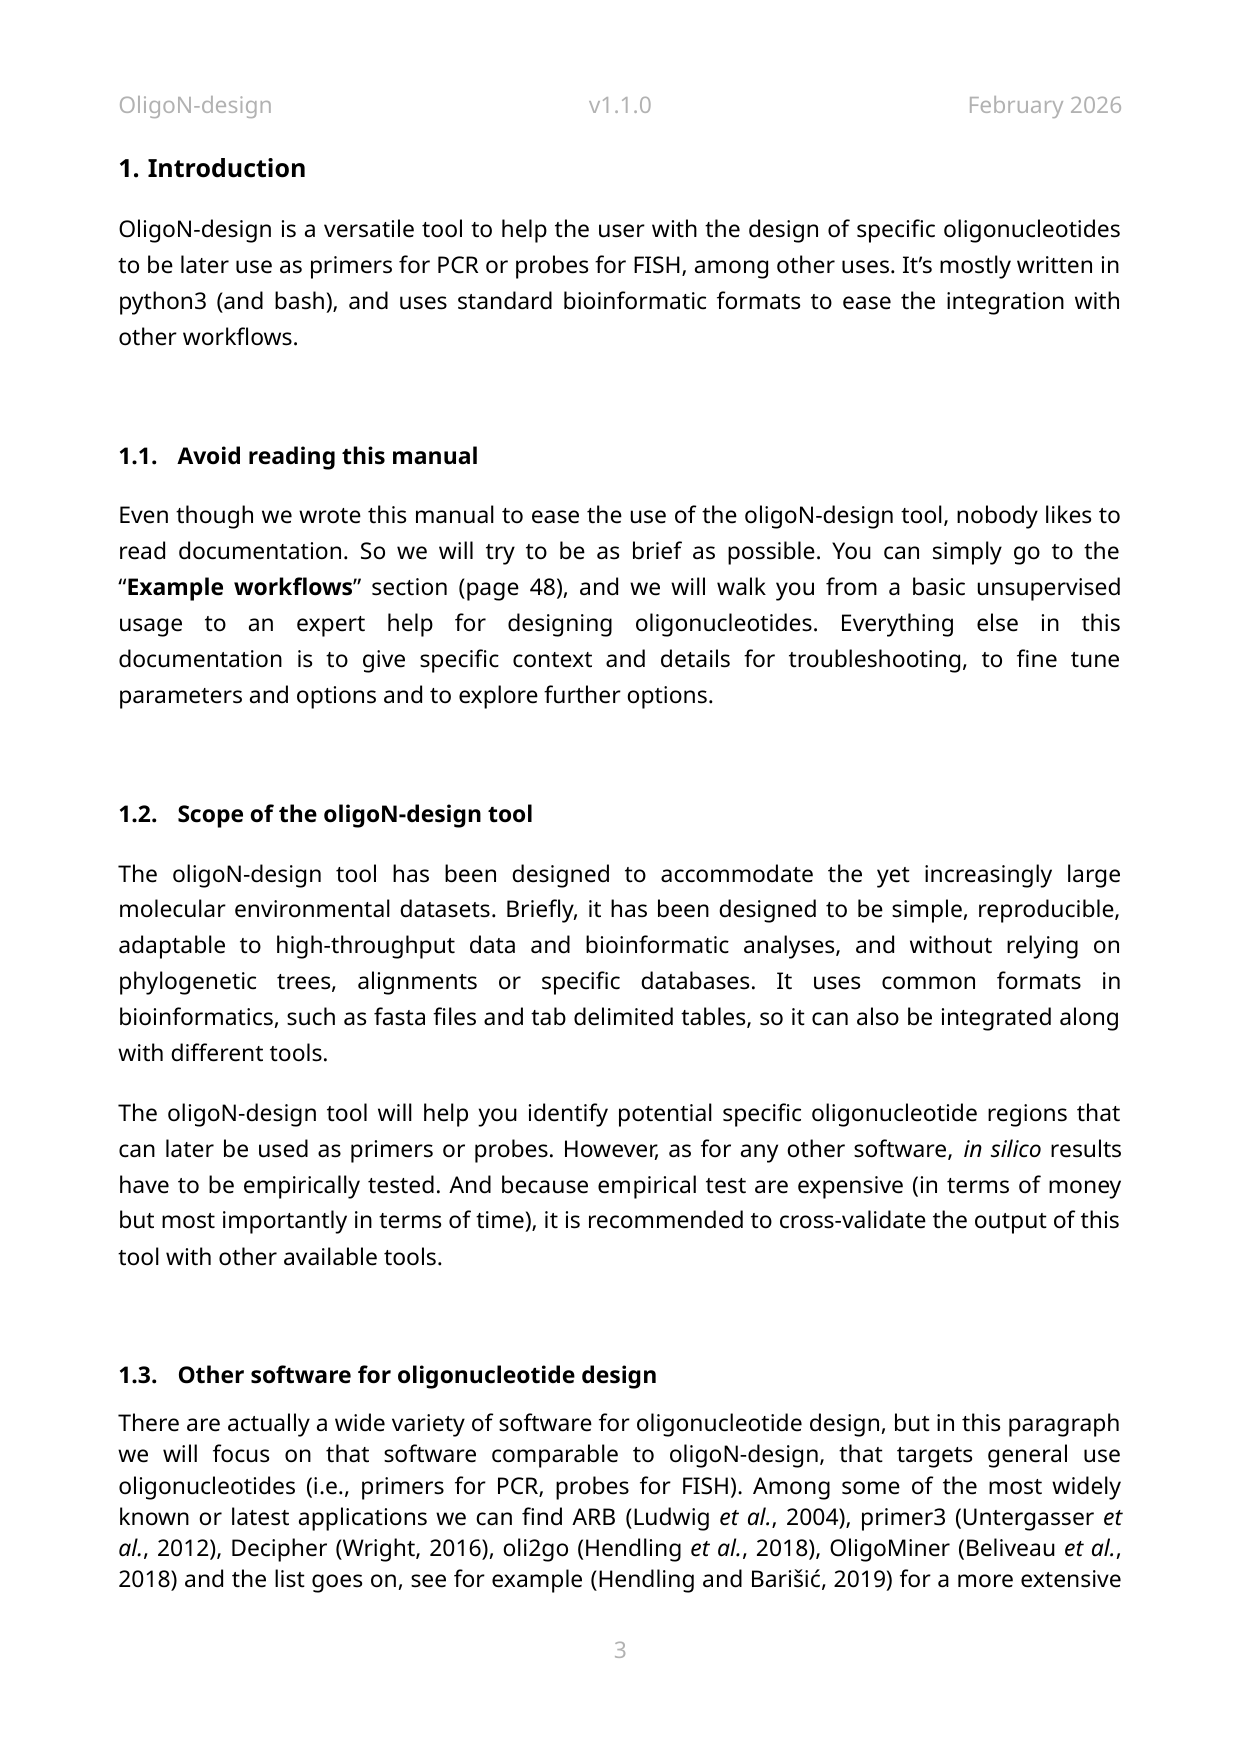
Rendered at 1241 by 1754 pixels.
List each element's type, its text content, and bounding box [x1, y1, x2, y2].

subtitle Other software for oligonucleotide design [118, 1359, 1122, 1391]
text The oligoN-design tool has been designed to accommodate the yet increasingly large molecular environmental datasets. Briefly, it has been designed to be simple, reproducible, adaptable to high-throughput data and bioinformatic analyses, and without relying on phylogenetic trees, alignments or specific databases. It uses common formats in bioinformatics, such as fasta files and tab delimited tables, so it can also be integrated along with different tools. [118, 857, 1122, 1068]
text There are actually a wide variety of software for oligonucleotide design, but in this paragraph we will focus on that software comparable to oligoN-design, that targets general use oligonucleotides (i.e., primers for PCR, probes for FISH). Among some of the most widely known or latest applications we can find ARB (Ludwig et al., 2004), primer3 (Untergasser et al., 2012), Decipher (Wright, 2016), oli2go (Hendling et al., 2018), OligoMiner (Beliveau et al., 2018) and the list goes on, see for example (Hendling and Barišić, 2019) for a more extensive [118, 1407, 1122, 1594]
text OligoN-design is a versatile tool to help the user with the design of specific oligonucleotides to be later use as primers for PCR or probes for FISH, among other uses. It’s mostly written in python3 (and bash), and uses standard bioinformatic formats to ease the integration with other workflows. [118, 213, 1122, 352]
subtitle Avoid reading this manual [118, 440, 1122, 471]
text The oligoN-design tool will help you identify potential specific oligonucleotide regions that can later be used as primers or probes. However, as for any other software, in silico results have to be empirically tested. And because empirical test are expensive (in terms of money but most importantly in terms of time), it is recommended to cross-validate the output of this tool with other available tools. [118, 1097, 1122, 1272]
text Even though we wrote this manual to ease the use of the oligoN-design tool, nobody likes to read documentation. So we will try to be as brief as possible. You can simply go to the “Example workflows” section (page 47), and we will walk you from a basic unsupervised usage to an expert help for designing oligonucleotides. Everything else in this documentation is to give specific context and details for troubleshooting, to fine tune parameters and options and to explore further options. [118, 499, 1122, 710]
subtitle Scope of the oligoN-design tool [118, 798, 1122, 829]
subtitle Introduction [118, 150, 1122, 184]
